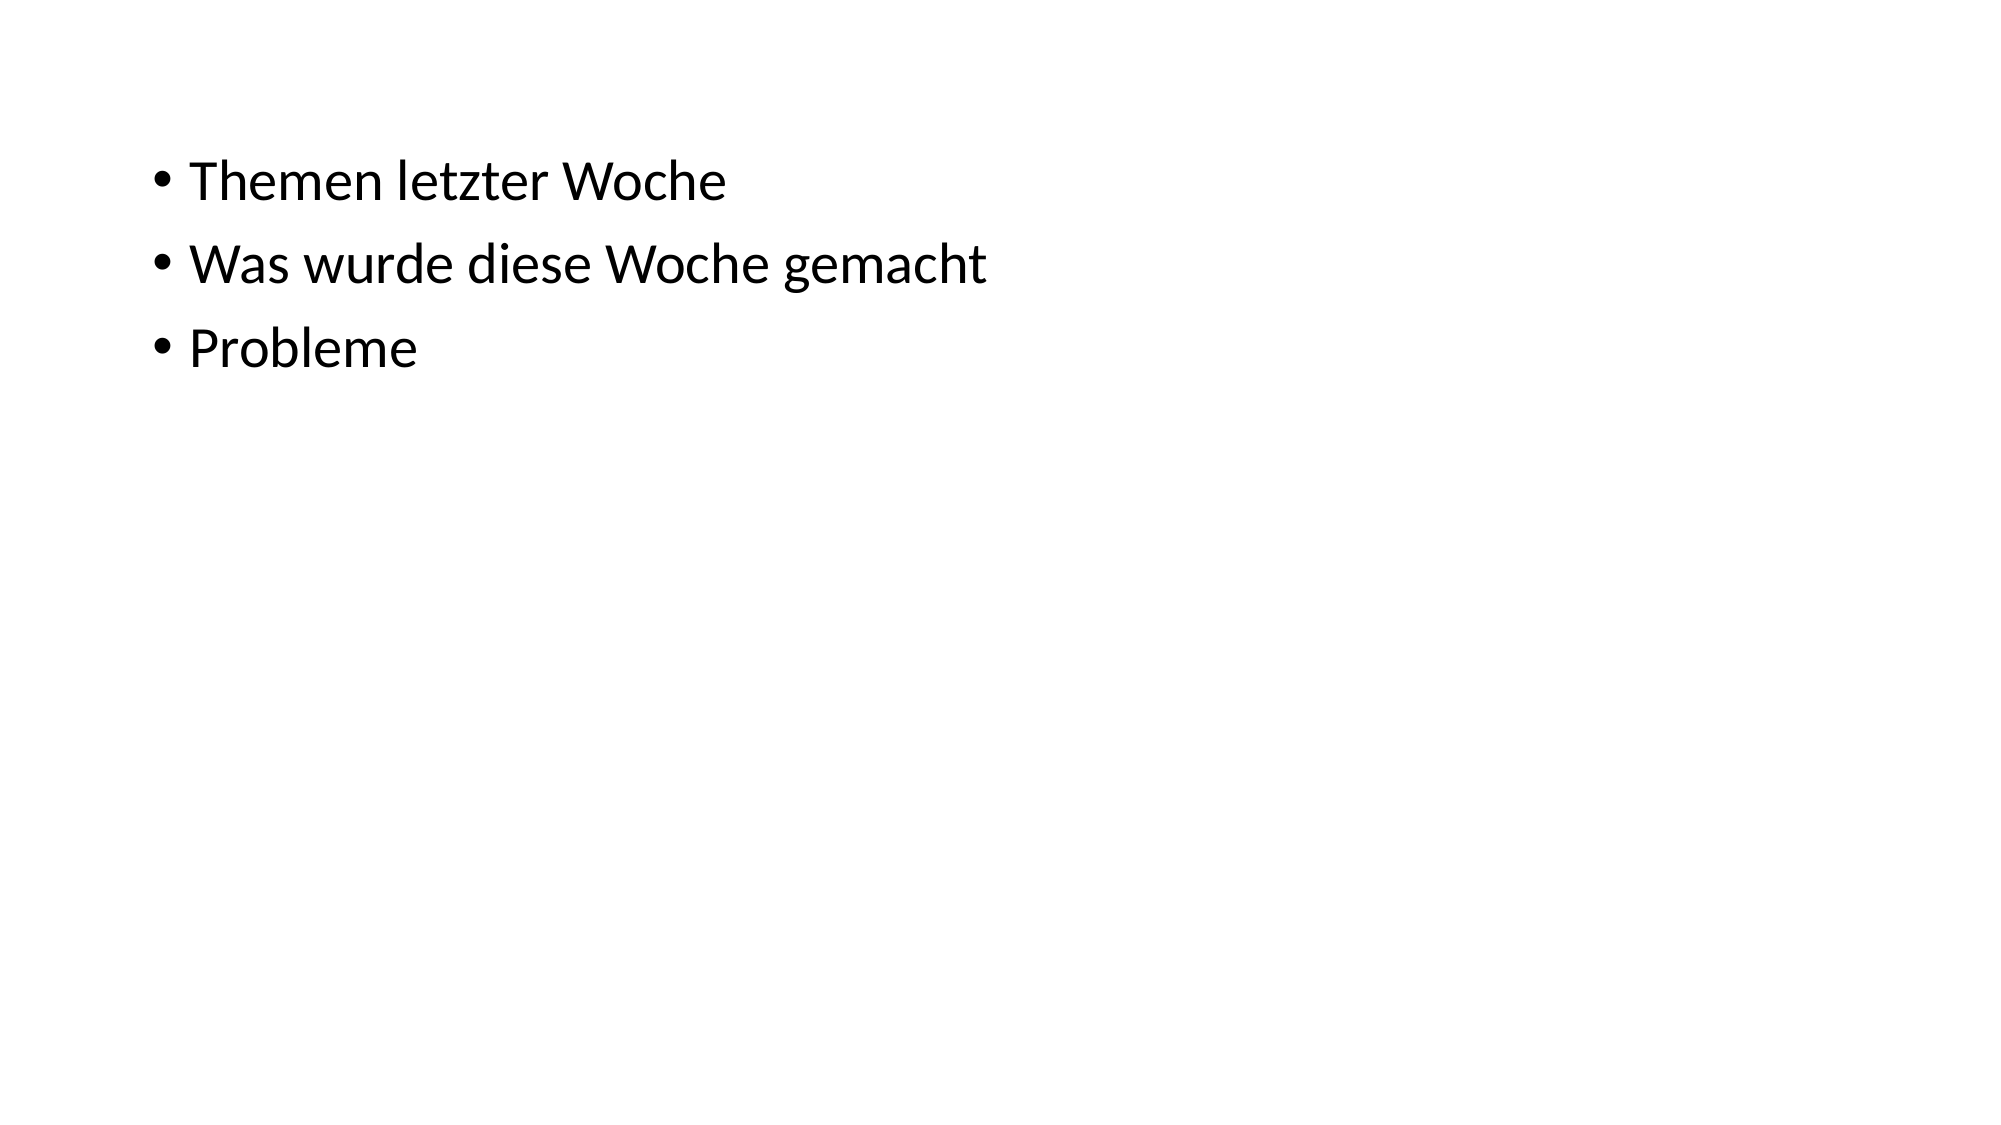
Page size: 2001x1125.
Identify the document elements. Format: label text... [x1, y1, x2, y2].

list Themen letzter Woche Was wurde diese Woche gemacht Probleme [137, 142, 1863, 1034]
